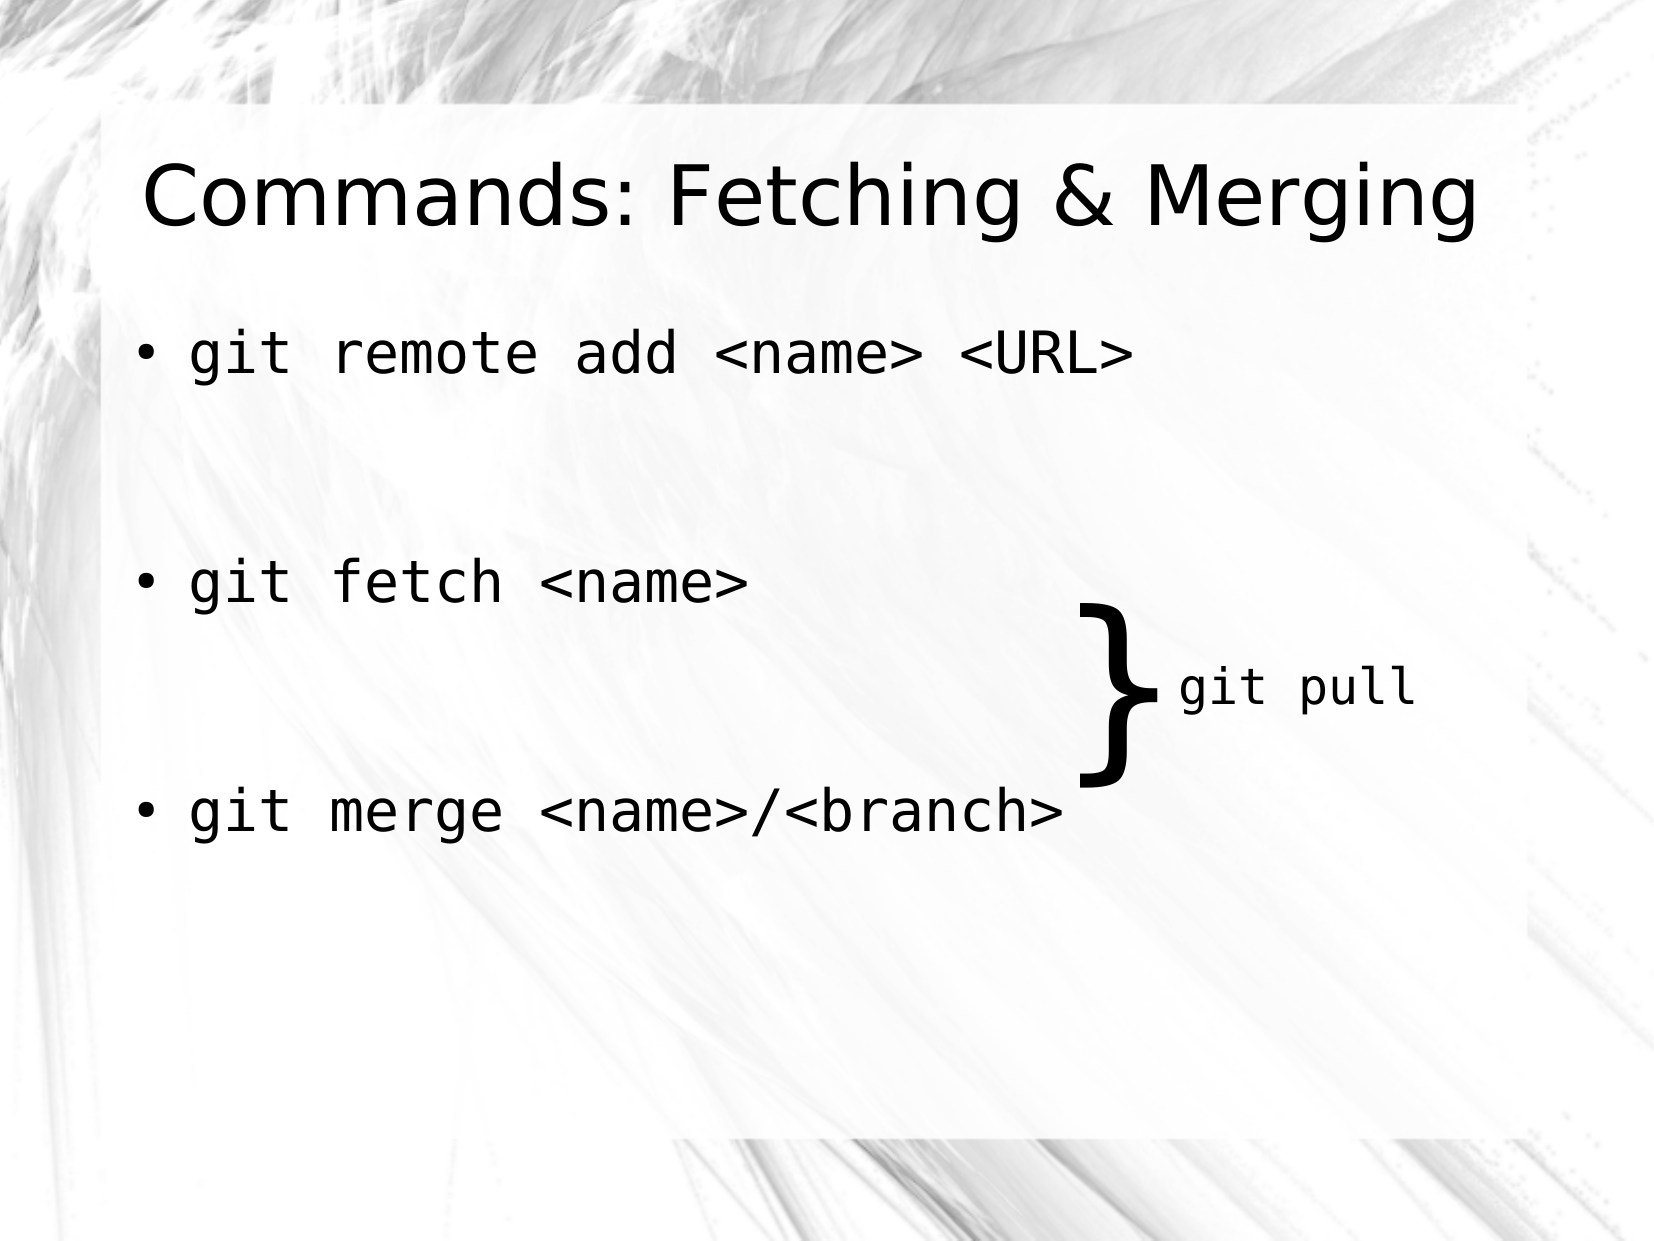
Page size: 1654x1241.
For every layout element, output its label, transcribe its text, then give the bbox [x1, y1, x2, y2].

list git remote add <name> <URL> git fetch <name> git merge <name>/<branch> [118, 319, 1571, 931]
text_box } [1041, 561, 1199, 810]
picture [0, 0, 1654, 1241]
text_box git pull [1199, 651, 1649, 725]
title Commands: Fetching & Merging [118, 112, 1506, 281]
